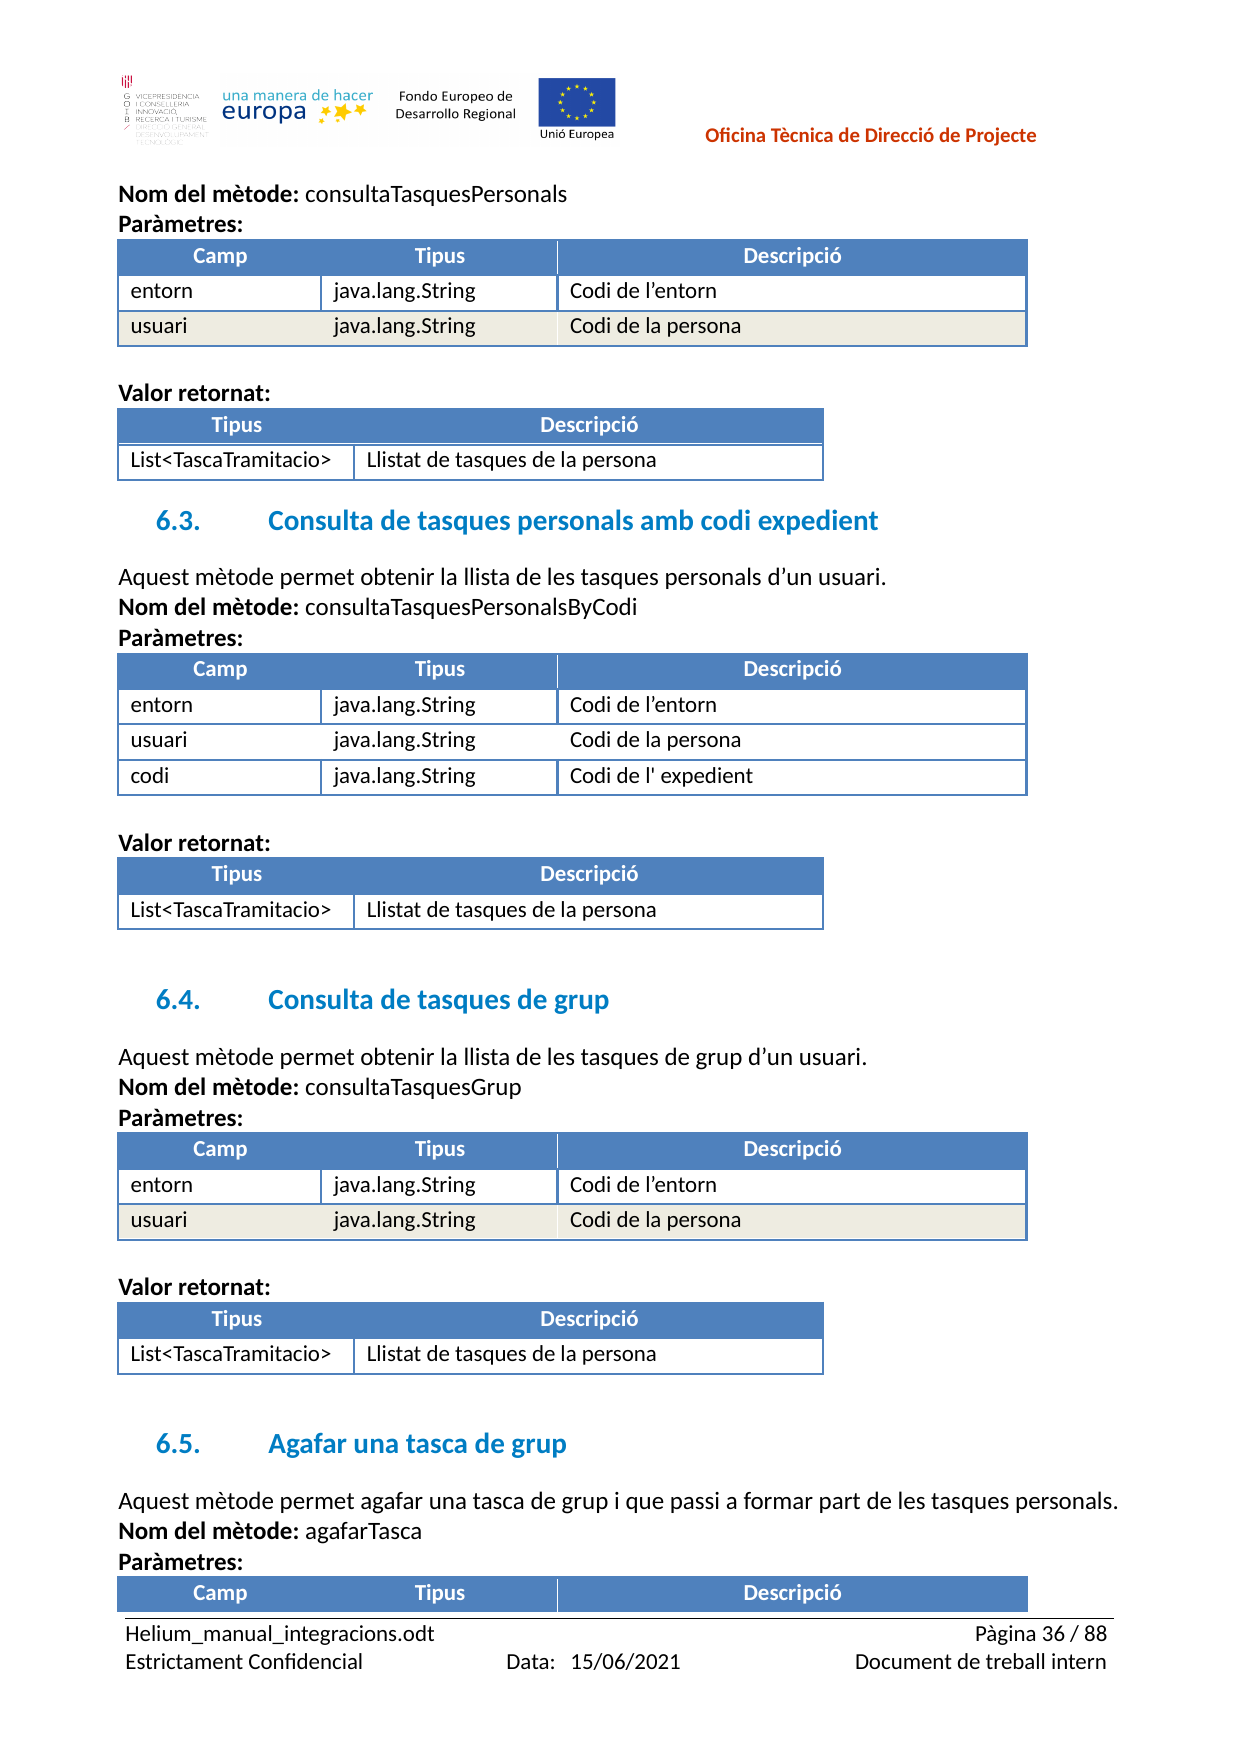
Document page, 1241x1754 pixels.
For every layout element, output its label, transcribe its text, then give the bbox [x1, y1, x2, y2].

table_header Tipus [119, 410, 354, 443]
table_cell codi [119, 761, 320, 794]
table_cell entorn [119, 1170, 320, 1203]
table_header Descripció [558, 1134, 1025, 1168]
table_cell Llistat de tasques de la persona [355, 446, 822, 479]
table_header Descripció [558, 1579, 1025, 1612]
table_cell java.lang.String [321, 725, 557, 759]
table_header Descripció [558, 655, 1025, 688]
table_cell Codi de l’entorn [559, 690, 1025, 723]
table_header Tipus [321, 1579, 557, 1612]
table_header Camp [119, 1579, 321, 1612]
table_cell usuari [119, 1205, 321, 1238]
text Valor retornat: [118, 1271, 1122, 1302]
table_header Tipus [119, 1304, 354, 1337]
table_header Descripció [354, 1304, 822, 1337]
table_header Camp [119, 1134, 321, 1168]
table_header Descripció [354, 859, 822, 893]
table_cell Codi de l’entorn [559, 276, 1025, 309]
picture [118, 73, 213, 147]
table_cell java.lang.String [321, 1205, 557, 1238]
table_cell entorn [119, 690, 320, 723]
table_cell Codi de l' expedient [559, 761, 1025, 794]
text Aquest mètode permet agafar una tasca de grup i que passi a formar part de les tasques personals. [118, 1485, 1122, 1515]
text Nom del mètode: consultaTasquesPersonals Paràmetres: [118, 178, 1122, 239]
text Nom del mètode: agafarTasca Paràmetres: [118, 1515, 1122, 1576]
table_cell java.lang.String [322, 690, 556, 723]
table_cell Llistat de tasques de la persona [355, 895, 822, 928]
table_header Descripció [354, 410, 822, 443]
table_cell java.lang.String [322, 761, 556, 794]
subtitle Agafar una tasca de grup [156, 1426, 1122, 1461]
table_cell usuari [119, 312, 321, 345]
table_cell List<TascaTramitacio> [119, 895, 353, 928]
table_header Tipus [119, 859, 354, 893]
table_cell java.lang.String [322, 276, 556, 309]
table_header Camp [119, 655, 321, 688]
text Nom del mètode: consultaTasquesGrup Paràmetres: [118, 1071, 1122, 1132]
table_cell java.lang.String [322, 1170, 556, 1203]
table_header Tipus [321, 655, 557, 688]
table_cell java.lang.String [321, 312, 557, 345]
text Valor retornat: [118, 378, 1122, 408]
table_cell List<TascaTramitacio> [119, 446, 353, 479]
table_header Descripció [558, 241, 1025, 274]
text Paràmetres: [118, 622, 1122, 652]
table_cell Llistat de tasques de la persona [355, 1339, 822, 1372]
subtitle Consulta de tasques de grup [156, 981, 1122, 1017]
text Valor retornat: [118, 827, 1122, 857]
table_cell entorn [119, 276, 320, 309]
picture [219, 73, 621, 147]
subtitle Consulta de tasques personals amb codi expedient [156, 502, 1122, 537]
table_cell usuari [119, 725, 321, 759]
table_cell List<TascaTramitacio> [119, 1339, 353, 1372]
text Aquest mètode permet obtenir la llista de les tasques personals d’un usuari. [118, 561, 1122, 591]
table_header Camp [119, 241, 321, 274]
text Nom del mètode: consultaTasquesPersonalsByCodi [118, 591, 1122, 622]
table_cell Codi de l’entorn [559, 1170, 1025, 1203]
table_cell Codi de la persona [558, 1205, 1025, 1238]
table_header Tipus [321, 241, 557, 274]
table_cell Codi de la persona [558, 725, 1025, 759]
table_header Tipus [321, 1134, 557, 1168]
table_cell Codi de la persona [558, 312, 1025, 345]
text Aquest mètode permet obtenir la llista de les tasques de grup d’un usuari. [118, 1041, 1122, 1071]
